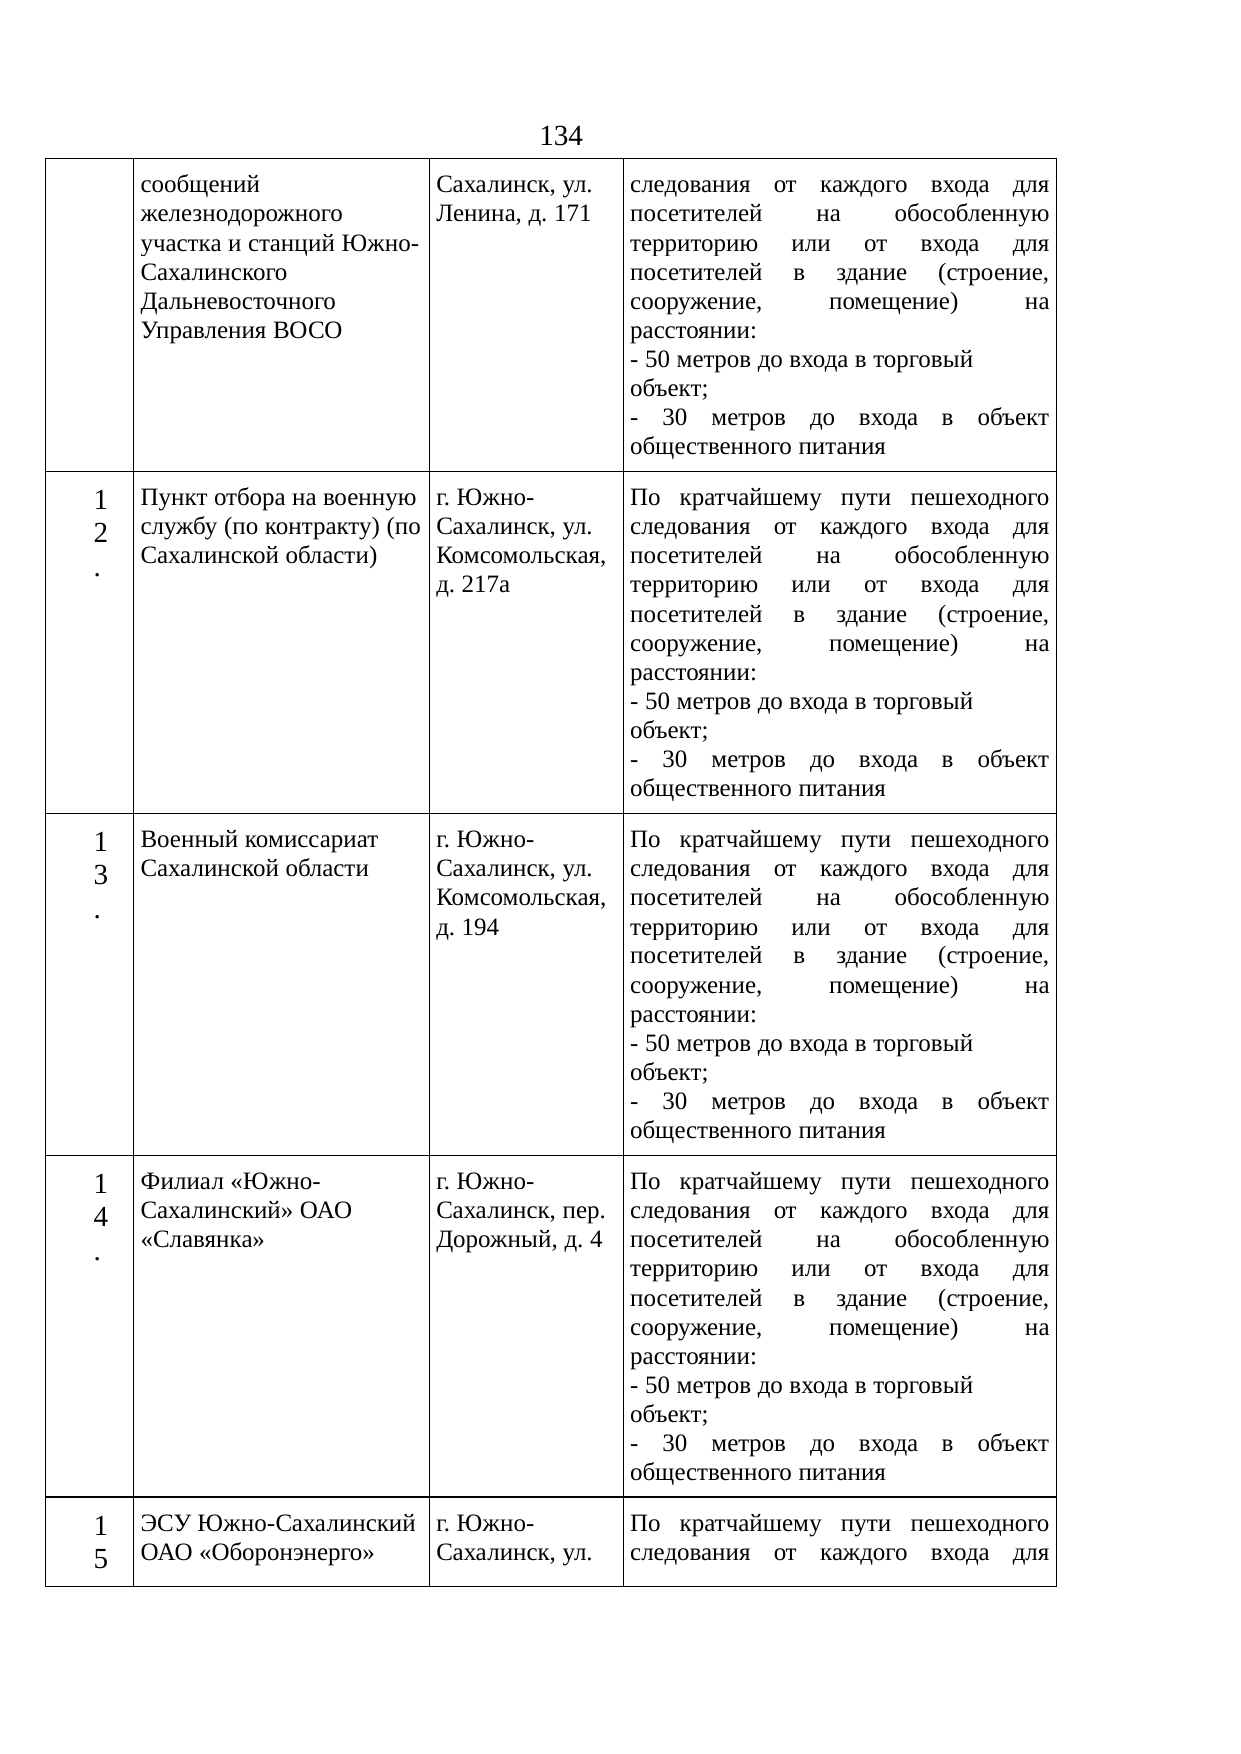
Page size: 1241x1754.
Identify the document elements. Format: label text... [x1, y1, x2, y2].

table_cell Военный комиссариат Сахалинской области [134, 814, 429, 1154]
table_cell [46, 1156, 133, 1496]
table_cell ЭСУ Южно-Сахалинский ОАО «Оборонэнерго» [134, 1498, 429, 1586]
table_cell По кратчайшему пути пешеходного следования от каждого входа для посетителей на обособленную территорию или от входа для посетителей в здание (строение, сооружение, помещение) на расстоянии: - 50 метров до входа в торговый объект; - 30 метров до входа в объект общественного питания [624, 472, 1056, 812]
table_cell По кратчайшему пути пешеходного следования от каждого входа для посетителей на обособленную территорию или от входа для посетителей в здание (строение, сооружение, помещение) на расстоянии: - 50 метров до входа в торговый объект; - 30 метров до входа в объект общественного питания [624, 814, 1056, 1154]
table_cell [46, 159, 133, 471]
table_cell следования от каждого входа для посетителей на обособленную территорию или от входа для посетителей в здание (строение, сооружение, помещение) на расстоянии: - 50 метров до входа в торговый объект; - 30 метров до входа в объект общественного питания [624, 159, 1056, 471]
table_cell г. Южно-Сахалинск, пер. Дорожный, д. 4 [430, 1156, 623, 1496]
table_cell По кратчайшему пути пешеходного следования от каждого входа для посетителей на обособленную территорию или от входа для посетителей в здание (строение, сооружение, помещение) на расстоянии: - 50 метров до входа в торговый объект; - 30 метров до входа в объект общественного питания [624, 1156, 1056, 1496]
table_cell г. Южно-Сахалинск, ул. Комсомольская, д. 217а [430, 472, 623, 812]
table_cell г. Южно-Сахалинск, ул. Комсомольская, д. 194 [430, 814, 623, 1154]
table_cell г. Южно-Сахалинск, ул. [430, 1498, 623, 1586]
table_cell сообщений железнодорожного участка и станций Южно-Сахалинского Дальневосточного Управления ВОСО [134, 159, 429, 471]
table_cell Пункт отбора на военную службу (по контракту) (по Сахалинской области) [134, 472, 429, 812]
table_cell Филиал «Южно-Сахалинский» ОАО «Славянка» [134, 1156, 429, 1496]
table_cell [46, 1498, 133, 1586]
table_cell По кратчайшему пути пешеходного следования от каждого входа для [624, 1498, 1056, 1586]
table_cell [46, 472, 133, 812]
table_cell [46, 814, 133, 1154]
table_cell Сахалинск, ул. Ленина, д. 171 [430, 159, 623, 471]
